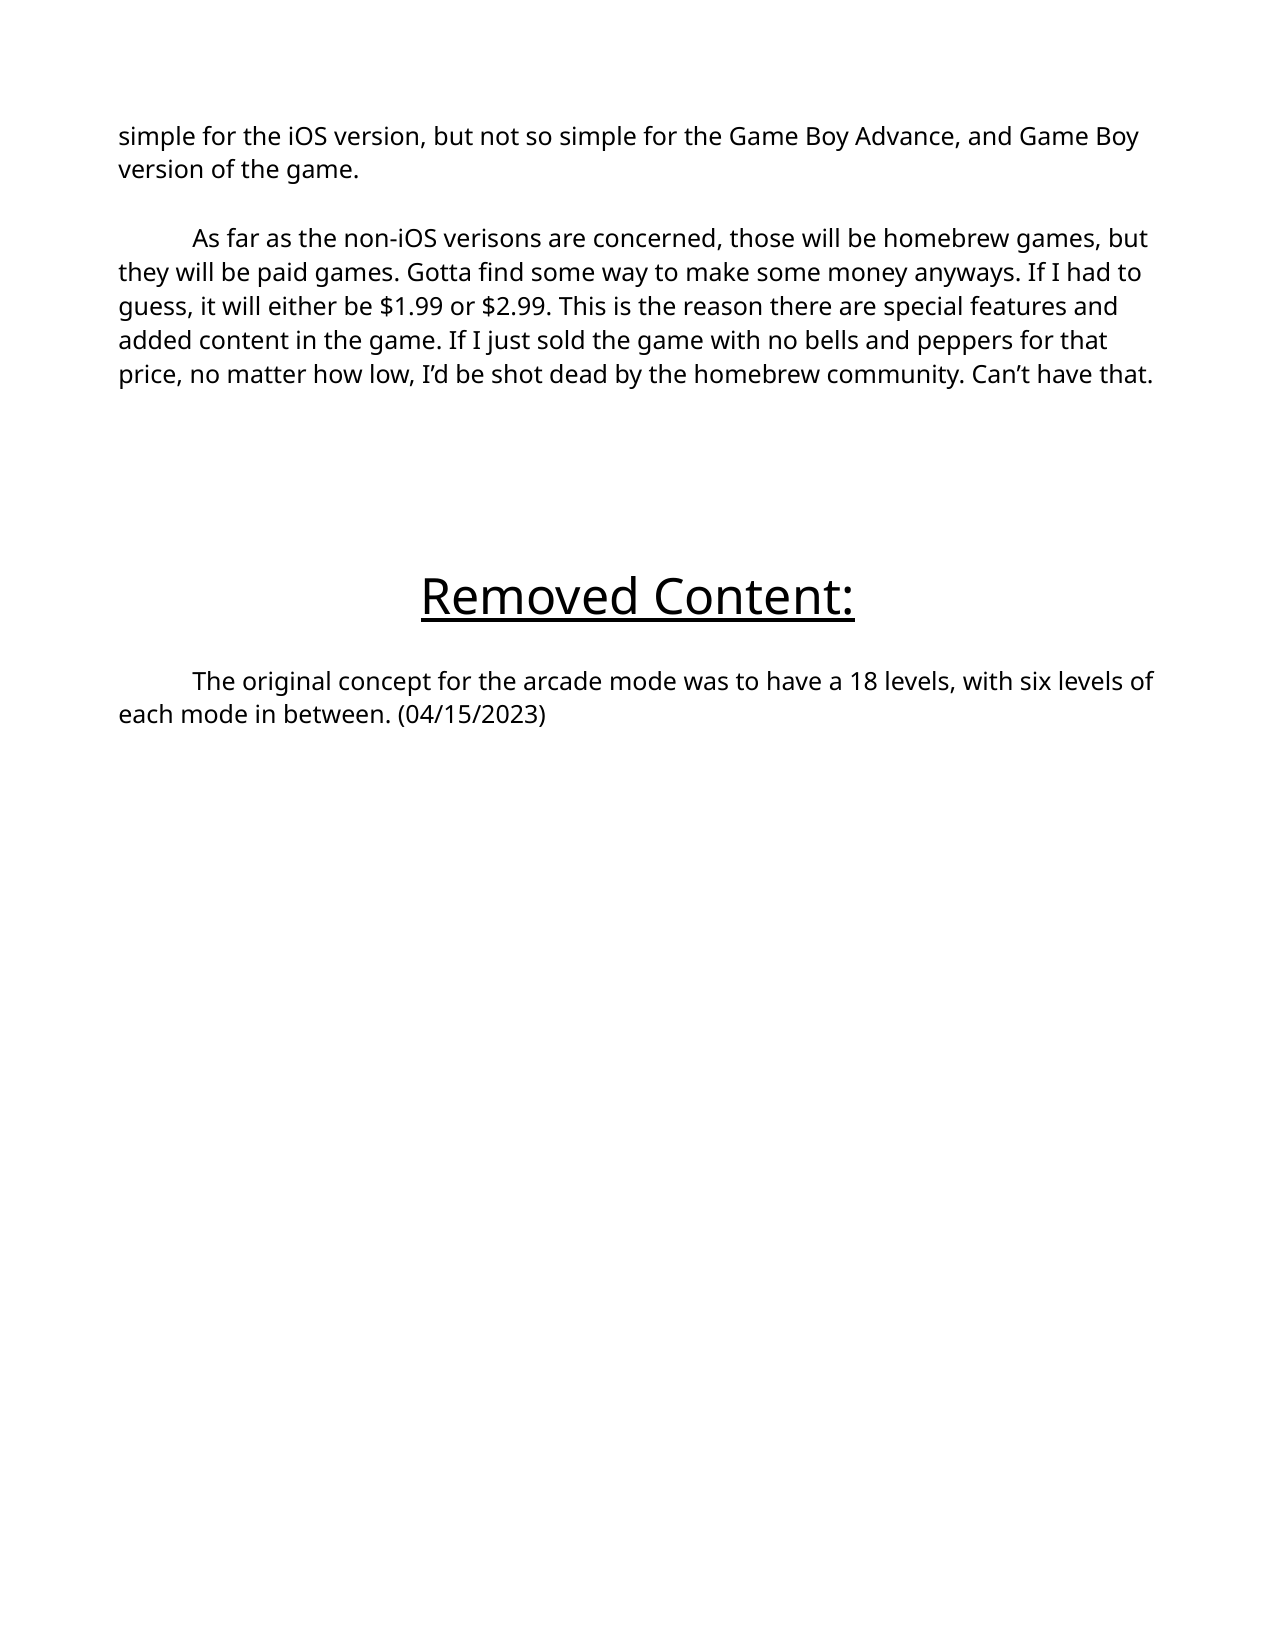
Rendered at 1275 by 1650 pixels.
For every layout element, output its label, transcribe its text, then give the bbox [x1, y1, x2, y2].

text simple for the iOS version, but not so simple for the Game Boy Advance, and Game Boy version of the game. [118, 118, 1157, 186]
text Removed Content: [118, 561, 1157, 629]
text As far as the non-iOS verisons are concerned, those will be homebrew games, but they will be paid games. Gotta find some way to make some money anyways. If I had to guess, it will either be $1.99 or $2.99. This is the reason there are special features and added content in the game. If I just sold the game with no bells and peppers for that price, no matter how low, I’d be shot dead by the homebrew community. Can’t have that. [118, 220, 1157, 391]
text The original concept for the arcade mode was to have a 18 levels, with six levels of each mode in between. (04/15/2023) [118, 663, 1157, 731]
